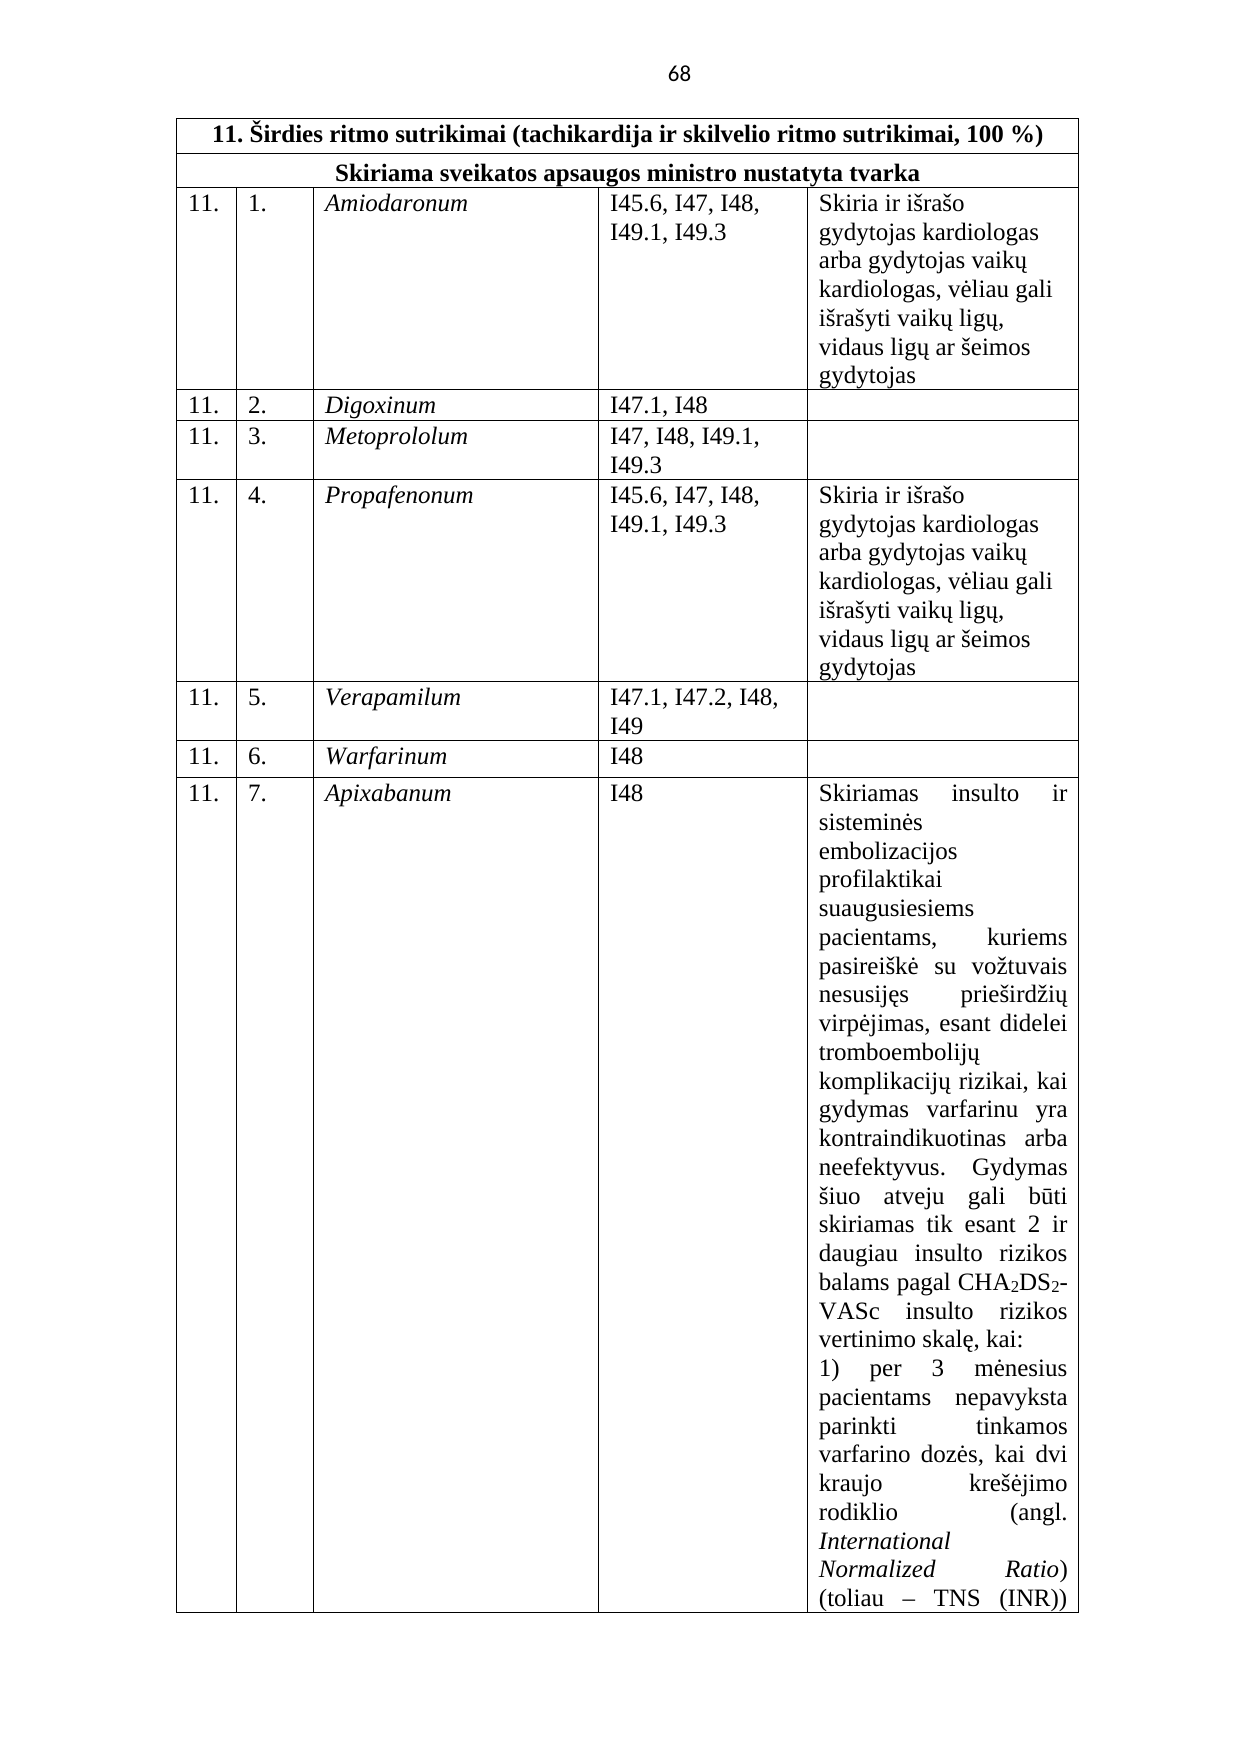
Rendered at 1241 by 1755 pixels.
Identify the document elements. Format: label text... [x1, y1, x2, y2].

table_cell [1084, 389, 1088, 420]
table_cell [1084, 187, 1088, 389]
table_cell [1103, 187, 1109, 389]
table_cell 5. [237, 682, 313, 740]
table_cell 7. [237, 778, 313, 1612]
table_cell [1093, 389, 1099, 420]
table_cell [1084, 118, 1088, 152]
table_cell I47.1, I48 [599, 390, 807, 420]
table_cell Propafenonum [314, 480, 598, 681]
table_cell 11. [177, 421, 236, 479]
table_cell [1079, 153, 1083, 187]
table_cell [1079, 118, 1083, 152]
table_cell I48 [599, 778, 807, 1612]
table_cell [1079, 389, 1083, 420]
table_cell [1099, 420, 1103, 479]
table_cell Warfarinum [314, 741, 598, 777]
table_cell [1088, 118, 1093, 152]
table_cell 11. [177, 778, 236, 1612]
table_cell [1093, 420, 1099, 479]
table_cell [1093, 118, 1099, 152]
table_cell [1103, 420, 1109, 479]
table_cell [1103, 153, 1109, 187]
table_cell 11. [177, 480, 236, 681]
table_cell [1099, 187, 1103, 389]
table_cell [1084, 777, 1088, 1612]
table_cell [1103, 777, 1109, 1612]
table_cell [1088, 681, 1093, 740]
table_cell [1099, 777, 1103, 1612]
table_cell 11. [177, 390, 236, 420]
table_cell Metoprololum [314, 421, 598, 479]
table_cell [1099, 389, 1103, 420]
table_cell [1109, 118, 1123, 152]
table_cell [1084, 740, 1088, 777]
table_cell [808, 421, 1078, 479]
table_cell 11. [177, 188, 236, 389]
table_cell [1109, 740, 1123, 777]
table_cell I48 [599, 741, 807, 777]
table_cell [1079, 187, 1083, 389]
table_cell I45.6, I47, I48, I49.1, I49.3 [599, 480, 807, 681]
table_cell 6. [237, 741, 313, 777]
table_cell [1099, 118, 1103, 152]
table_cell [1093, 777, 1099, 1612]
table_cell Amiodaronum [314, 188, 598, 389]
table_cell Skiriama sveikatos apsaugos ministro nustatyta tvarka [177, 154, 1078, 187]
table_cell [1088, 187, 1093, 389]
table_cell [1099, 681, 1103, 740]
table_cell [1079, 740, 1083, 777]
table_cell Apixabanum [314, 778, 598, 1612]
table_cell [1109, 187, 1123, 389]
table_cell [1093, 740, 1099, 777]
table_cell [808, 741, 1078, 777]
table_cell [808, 390, 1078, 420]
table_cell 2. [237, 390, 313, 420]
table_cell [1084, 153, 1088, 187]
table_cell [1109, 479, 1123, 681]
table_cell [1088, 740, 1093, 777]
table_cell [1093, 681, 1099, 740]
table_cell 1. [237, 188, 313, 389]
table_cell [1084, 479, 1088, 681]
table_cell I45.6, I47, I48, I49.1, I49.3 [599, 188, 807, 389]
table_cell [1088, 479, 1093, 681]
table_cell [1093, 153, 1099, 187]
table_cell Skiriamas insulto ir sisteminės embolizacijos profilaktikai suaugusiesiems pacientams, kuriems pasireiškė su vožtuvais nesusijęs prieširdžių virpėjimas, esant didelei tromboembolijų komplikacijų rizikai, kai gydymas varfarinu yra kontraindikuotinas arba neefektyvus. Gydymas šiuo atveju gali būti skiriamas tik esant 2 ir daugiau insulto rizikos balams pagal CHA2DS2-VASc insulto rizikos vertinimo skalę, kai: 1) per 3 mėnesius pacientams nepavyksta parinkti tinkamos varfarino dozės, kai dvi kraujo krešėjimo rodiklio (angl. International Normalized Ratio) (toliau – TNS (INR)) [808, 778, 1078, 1612]
table_cell 11. [177, 682, 236, 740]
table_cell Verapamilum [314, 682, 598, 740]
table_cell 3. [237, 421, 313, 479]
table_cell [1099, 153, 1103, 187]
table_cell [1093, 187, 1099, 389]
table_cell 11. [177, 741, 236, 777]
table_cell [1079, 777, 1083, 1612]
table_cell 4. [237, 480, 313, 681]
table_cell [1103, 681, 1109, 740]
table_cell [1088, 389, 1093, 420]
table_cell [1109, 777, 1123, 1612]
table_cell [1109, 389, 1123, 420]
table_cell [1079, 681, 1083, 740]
table_cell Skiria ir išrašo gydytojas kardiologas arba gydytojas vaikų kardiologas, vėliau gali išrašyti vaikų ligų, vidaus ligų ar šeimos gydytojas [808, 188, 1078, 389]
table_cell [1109, 153, 1123, 187]
table_cell [1088, 153, 1093, 187]
table_cell [1099, 740, 1103, 777]
table_cell 11. Širdies ritmo sutrikimai (tachikardija ir skilvelio ritmo sutrikimai, 100 %) [177, 119, 1078, 152]
table_cell [1088, 777, 1093, 1612]
table_cell [1079, 479, 1083, 681]
table_cell [1079, 420, 1083, 479]
table_cell [1099, 479, 1103, 681]
table_cell [1084, 681, 1088, 740]
table_cell [1109, 681, 1123, 740]
table_cell I47.1, I47.2, I48, I49 [599, 682, 807, 740]
table_cell [1103, 389, 1109, 420]
table_cell [1093, 479, 1099, 681]
table_cell I47, I48, I49.1, I49.3 [599, 421, 807, 479]
table_cell [1103, 118, 1109, 152]
table_cell [1109, 420, 1123, 479]
table_cell [1103, 479, 1109, 681]
table_cell [808, 682, 1078, 740]
table_cell Skiria ir išrašo gydytojas kardiologas arba gydytojas vaikų kardiologas, vėliau gali išrašyti vaikų ligų, vidaus ligų ar šeimos gydytojas [808, 480, 1078, 681]
table_cell [1103, 740, 1109, 777]
table_cell [1084, 420, 1088, 479]
table_cell Digoxinum [314, 390, 598, 420]
table_cell [1088, 420, 1093, 479]
